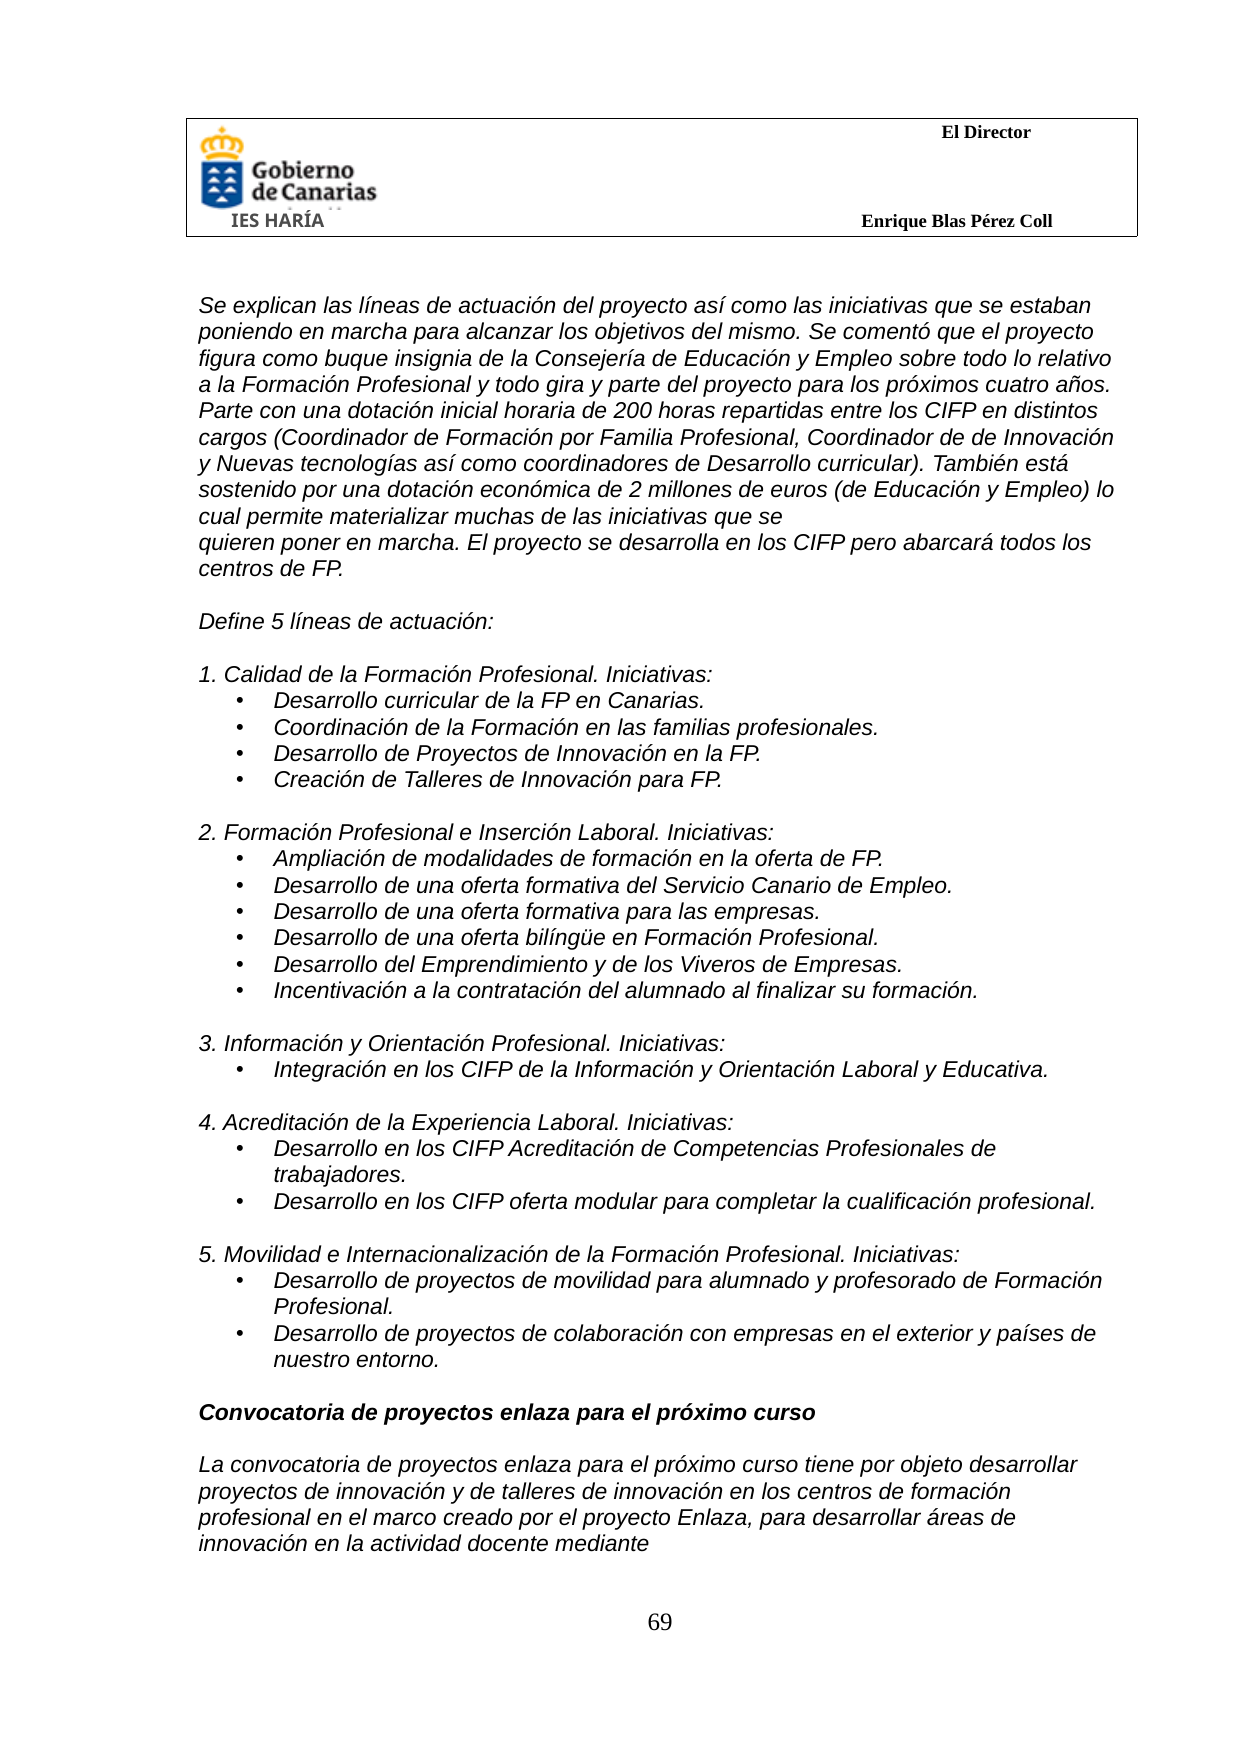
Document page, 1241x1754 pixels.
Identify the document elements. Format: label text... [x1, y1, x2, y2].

list Incentivación a la contratación del alumnado al finalizar su formación. [236, 977, 1121, 1003]
text La convocatoria de proyectos enlaza para el próximo curso tiene por objeto desarrollar proyectos de innovación y de talleres de innovación en los centros de formación profesional en el marco creado por el proyecto Enlaza, para desarrollar áreas de innovación en la actividad docente mediante [198, 1451, 1121, 1557]
list Creación de Talleres de Innovación para FP. [236, 766, 1121, 792]
list Integración en los CIFP de la Información y Orientación Laboral y Educativa. [236, 1056, 1121, 1082]
text 5. Movilidad e Internacionalización de la Formación Profesional. Iniciativas: [198, 1241, 1121, 1267]
list Desarrollo curricular de la FP en Canarias. [236, 687, 1121, 713]
list Desarrollo del Emprendimiento y de los Viveros de Empresas. [236, 951, 1121, 977]
list Desarrollo en los CIFP Acreditación de Competencias Profesionales de trabajadores. [236, 1135, 1121, 1188]
list Desarrollo de proyectos de colaboración con empresas en el exterior y países de nuestro entorno. [236, 1319, 1121, 1372]
text 4. Acreditación de la Experiencia Laboral. Iniciativas: [198, 1109, 1121, 1135]
text Define 5 líneas de actuación: [198, 608, 1121, 634]
list Desarrollo de Proyectos de Innovación en la FP. [236, 740, 1121, 766]
list Desarrollo de una oferta bilíngüe en Formación Profesional. [236, 924, 1121, 951]
picture [195, 123, 381, 210]
list Desarrollo de proyectos de movilidad para alumnado y profesorado de Formación Profesional. [236, 1267, 1121, 1319]
text quieren poner en marcha. El proyecto se desarrolla en los CIFP pero abarcará todos los centros de FP. [198, 529, 1121, 582]
text 1. Calidad de la Formación Profesional. Iniciativas: [198, 661, 1121, 687]
list Ampliación de modalidades de formación en la oferta de FP. [236, 845, 1121, 872]
list Desarrollo de una oferta formativa del Servicio Canario de Empleo. [236, 872, 1121, 898]
list Coordinación de la Formación en las familias profesionales. [236, 713, 1121, 740]
text 3. Información y Orientación Profesional. Iniciativas: [198, 1030, 1121, 1056]
text Convocatoria de proyectos enlaza para el próximo curso [198, 1399, 1121, 1425]
text 2. Formación Profesional e Inserción Laboral. Iniciativas: [198, 819, 1121, 845]
list Desarrollo de una oferta formativa para las empresas. [236, 898, 1121, 924]
text Se explican las líneas de actuación del proyecto así como las iniciativas que se estaban poniendo en marcha para alcanzar los objetivos del mismo. Se comentó que el proyecto figura como buque insignia de la Consejería de Educación y Empleo sobre todo lo relativo a la Formación Profesional y todo gira y parte del proyecto para los próximos cuatro años. Parte con una dotación inicial horaria de 200 horas repartidas entre los CIFP en distintos cargos (Coordinador de Formación por Familia Profesional, Coordinador de de Innovación y Nuevas tecnologías así como coordinadores de Desarrollo curricular). También está sostenido por una dotación económica de 2 millones de euros (de Educación y Empleo) lo cual permite materializar muchas de las iniciativas que se [198, 292, 1121, 529]
list Desarrollo en los CIFP oferta modular para completar la cualificación profesional. [236, 1188, 1121, 1214]
